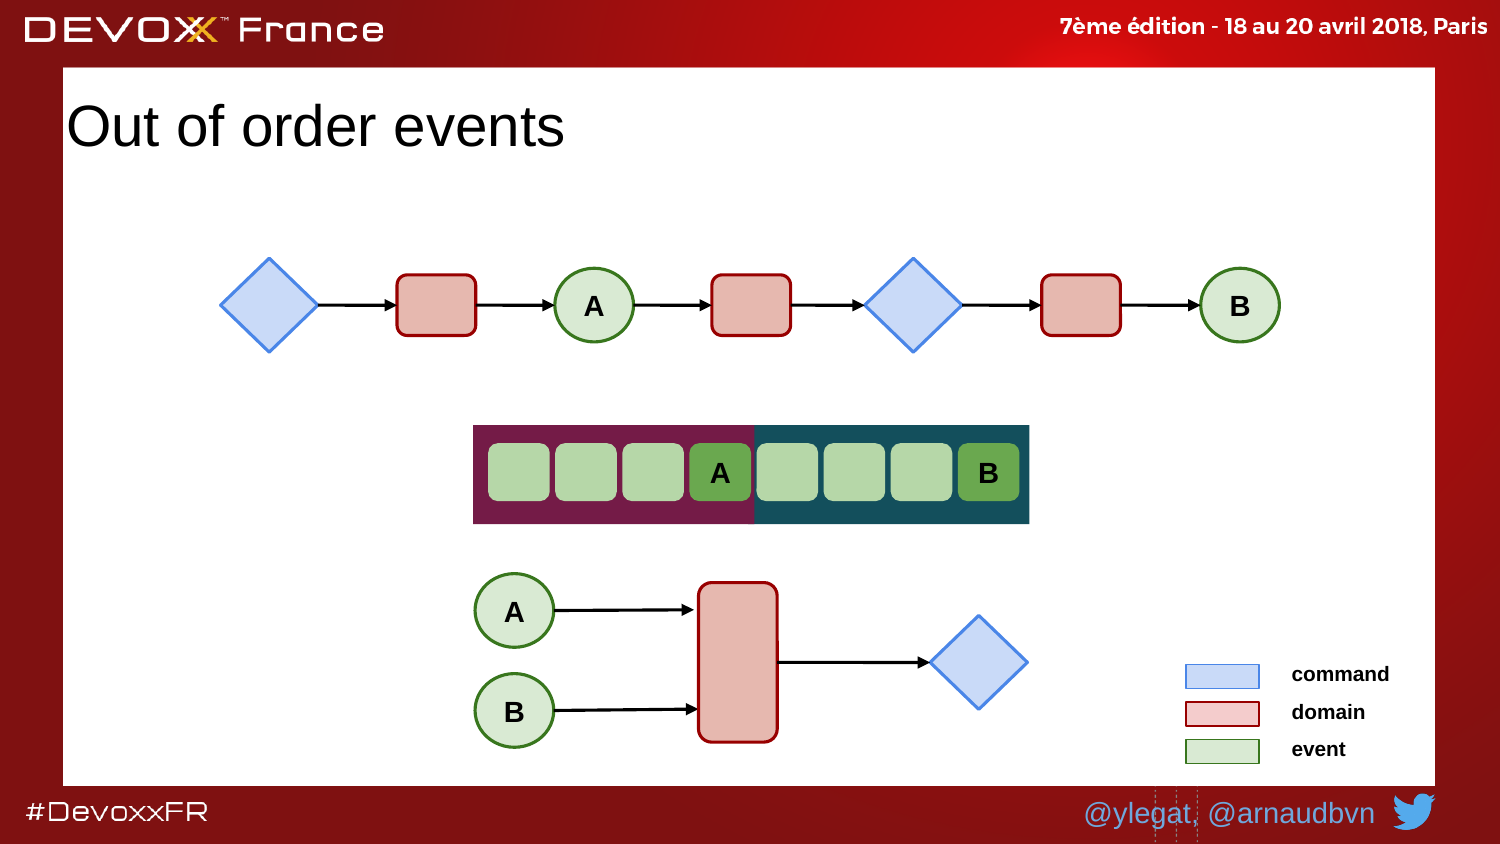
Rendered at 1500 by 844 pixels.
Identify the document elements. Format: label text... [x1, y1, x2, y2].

text_box B [957, 443, 1020, 502]
text_box @ylegat, @arnaudbvn [1068, 779, 1399, 844]
text_box [1041, 274, 1121, 336]
text_box [397, 274, 476, 336]
text_box [698, 582, 778, 743]
picture [0, 0, 1500, 844]
text_box [865, 258, 962, 353]
text_box [1185, 702, 1260, 726]
text_box [930, 615, 1028, 710]
text_box domain [1276, 683, 1428, 720]
text_box A [554, 268, 634, 342]
title Out of order events [51, 72, 1449, 167]
text_box A [475, 573, 554, 648]
text_box [1185, 739, 1260, 764]
text_box [1185, 664, 1260, 689]
text_box [473, 425, 1030, 525]
text_box B [475, 673, 554, 748]
text_box event [1276, 720, 1428, 783]
text_box command [1276, 645, 1428, 683]
text_box A [689, 443, 752, 502]
text_box B [1200, 268, 1280, 342]
text_box [711, 274, 791, 336]
text_box [220, 258, 317, 353]
